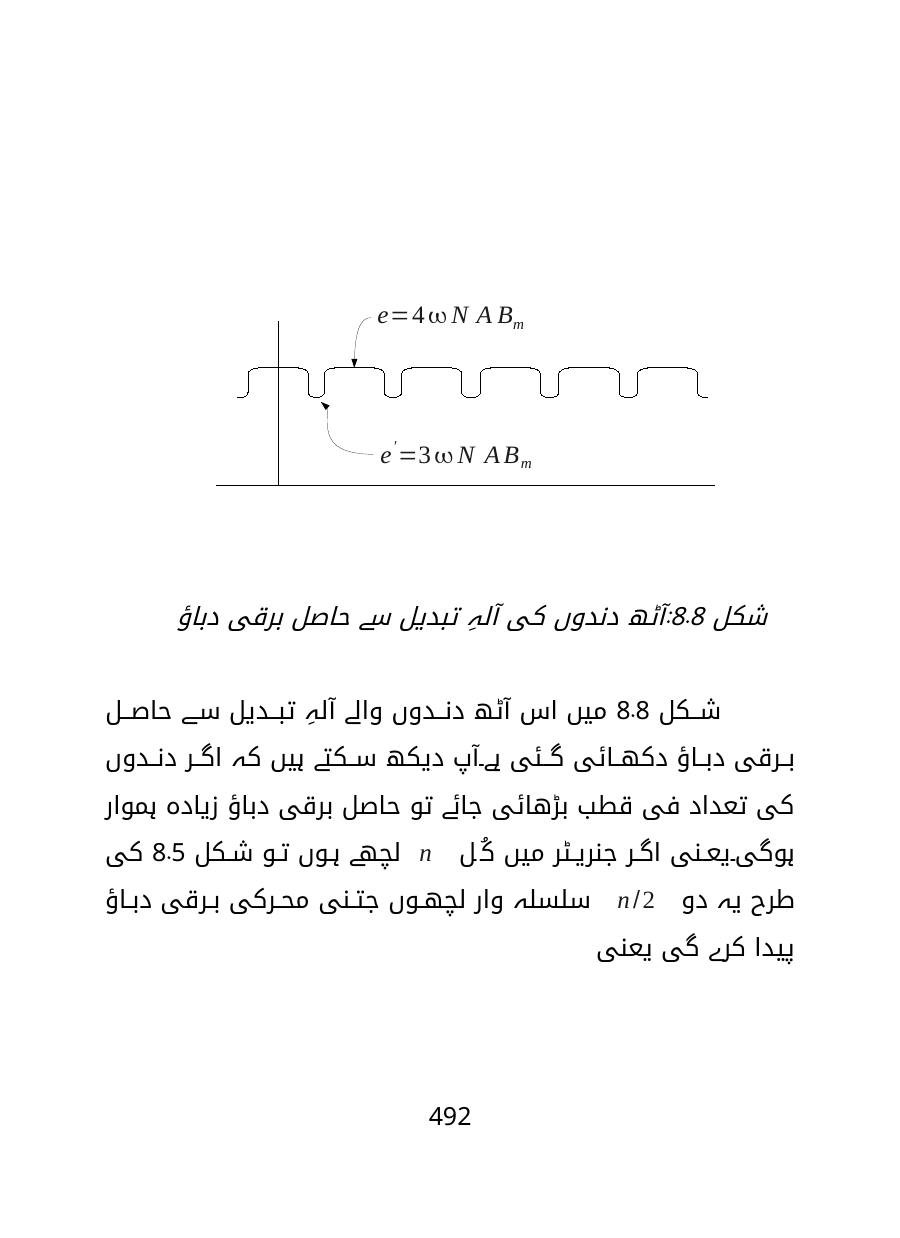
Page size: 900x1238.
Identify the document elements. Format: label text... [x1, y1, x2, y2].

text شکل 8.8:آٹھ دندوں کی آلہِ تبدیل سے حاصل برقی دباؤ [133, 181, 767, 641]
text شکل 8.8 میں اس آٹھ دندوں والے آلہِ تبدیل سے حاصل برقی دباؤ دکھائی گئی ہے۔آپ دیکھ سکتے ہیں کہ اگر دندوں کی تعداد فی قطب بڑھائی جائے تو حاصل برقی دباؤ زیادہ ہموار ہوگی۔یعنی اگر جنریٹر میں کُل لچھے ہوں تو شکل 8.5 کی طرح یہ دو سلسلہ وار لچھوں جتنی محرکی برقی دباؤ پیدا کرے گی یعنی [105, 687, 795, 972]
